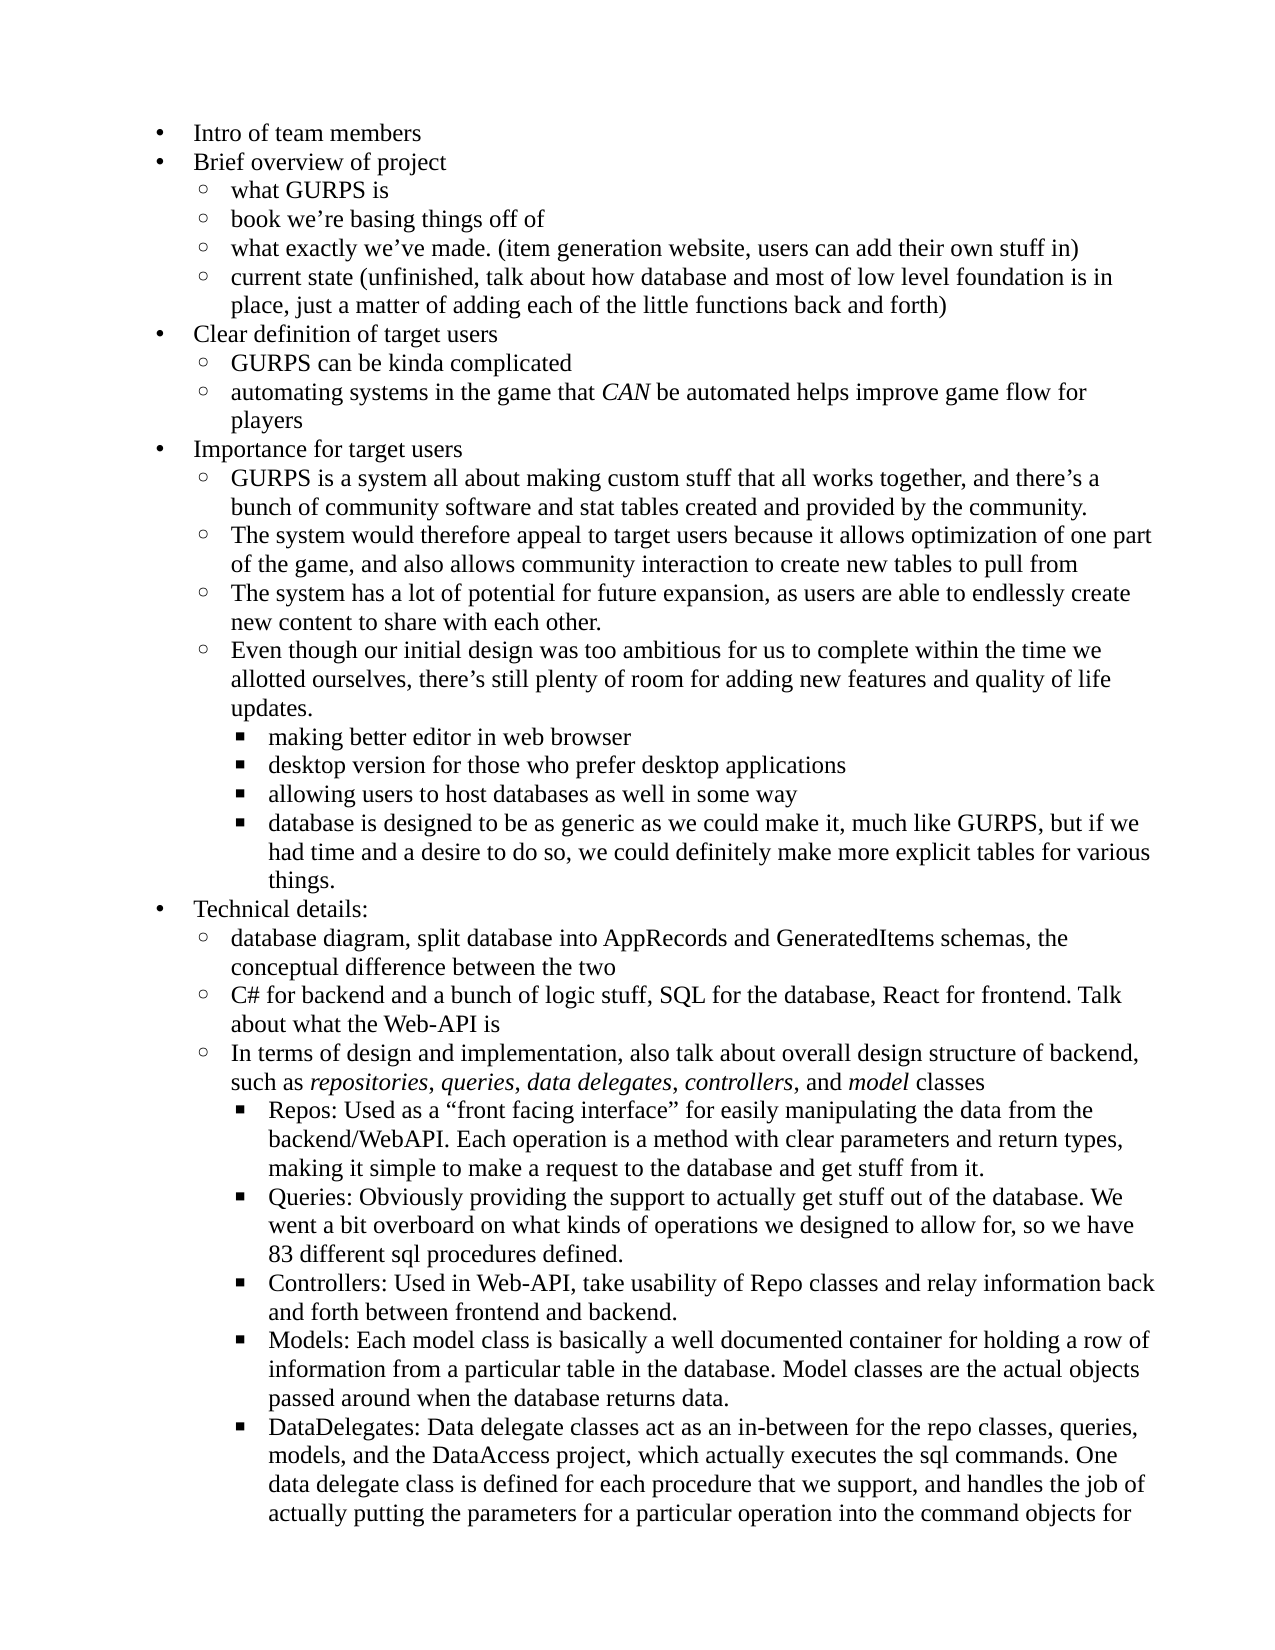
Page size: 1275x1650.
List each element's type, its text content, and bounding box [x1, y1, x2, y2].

list Controllers: Used in Web-API, take usability of Repo classes and relay information back and forth between frontend and backend. [231, 1268, 1157, 1326]
list Queries: Obviously providing the support to actually get stuff out of the database. We went a bit overboard on what kinds of operations we designed to allow for, so we have 83 different sql procedures defined. [231, 1182, 1157, 1268]
list The system would therefore appeal to target users because it allows optimization of one part of the game, and also allows community interaction to create new tables to pull from [193, 521, 1157, 578]
list GURPS is a system all about making custom stuff that all works together, and there’s a bunch of community software and stat tables created and provided by the community. [193, 463, 1157, 521]
list Even though our initial design was too ambitious for us to complete within the time we allotted ourselves, there’s still plenty of room for adding new features and quality of life updates. [193, 636, 1157, 722]
list DataDelegates: Data delegate classes act as an in-between for the repo classes, queries, models, and the DataAccess project, which actually executes the sql commands. One data delegate class is defined for each procedure that we support, and handles the job of actually putting the parameters for a particular operation into the command objects for [231, 1412, 1157, 1527]
list Models: Each model class is basically a well documented container for holding a row of information from a particular table in the database. Model classes are the actual objects passed around when the database returns data. [231, 1326, 1157, 1412]
list desktop version for those who prefer desktop applications [231, 751, 1157, 779]
list Repos: Used as a “front facing interface” for easily manipulating the data from the backend/WebAPI. Each operation is a method with clear parameters and return types, making it simple to make a request to the database and get stuff from it. [231, 1096, 1157, 1182]
list allowing users to host databases as well in some way [231, 779, 1157, 808]
list current state (unfinished, talk about how database and most of low level foundation is in place, just a matter of adding each of the little functions back and forth) [193, 262, 1157, 319]
list In terms of design and implementation, also talk about overall design structure of backend, such as repositories, queries, data delegates, controllers, and model classes [193, 1038, 1157, 1096]
list database diagram, split database into AppRecords and GeneratedItems schemas, the conceptual difference between the two [193, 923, 1157, 981]
list GURPS can be kinda complicated [193, 348, 1157, 377]
list Brief overview of project [156, 147, 1157, 176]
list what exactly we’ve made. (item generation website, users can add their own stuff in) [193, 233, 1157, 262]
list C# for backend and a bunch of logic stuff, SQL for the database, React for frontend. Talk about what the Web-API is [193, 981, 1157, 1038]
list database is designed to be as generic as we could make it, much like GURPS, but if we had time and a desire to do so, we could definitely make more explicit tables for various things. [231, 808, 1157, 894]
list Intro of team members [156, 118, 1157, 147]
list book we’re basing things off of [193, 204, 1157, 233]
list what GURPS is [193, 176, 1157, 204]
list Clear definition of target users [156, 319, 1157, 348]
list making better editor in web browser [231, 722, 1157, 751]
list automating systems in the game that CAN be automated helps improve game flow for players [193, 377, 1157, 434]
list Importance for target users [156, 434, 1157, 463]
list The system has a lot of potential for future expansion, as users are able to endlessly create new content to share with each other. [193, 578, 1157, 636]
list Technical details: [156, 894, 1157, 923]
